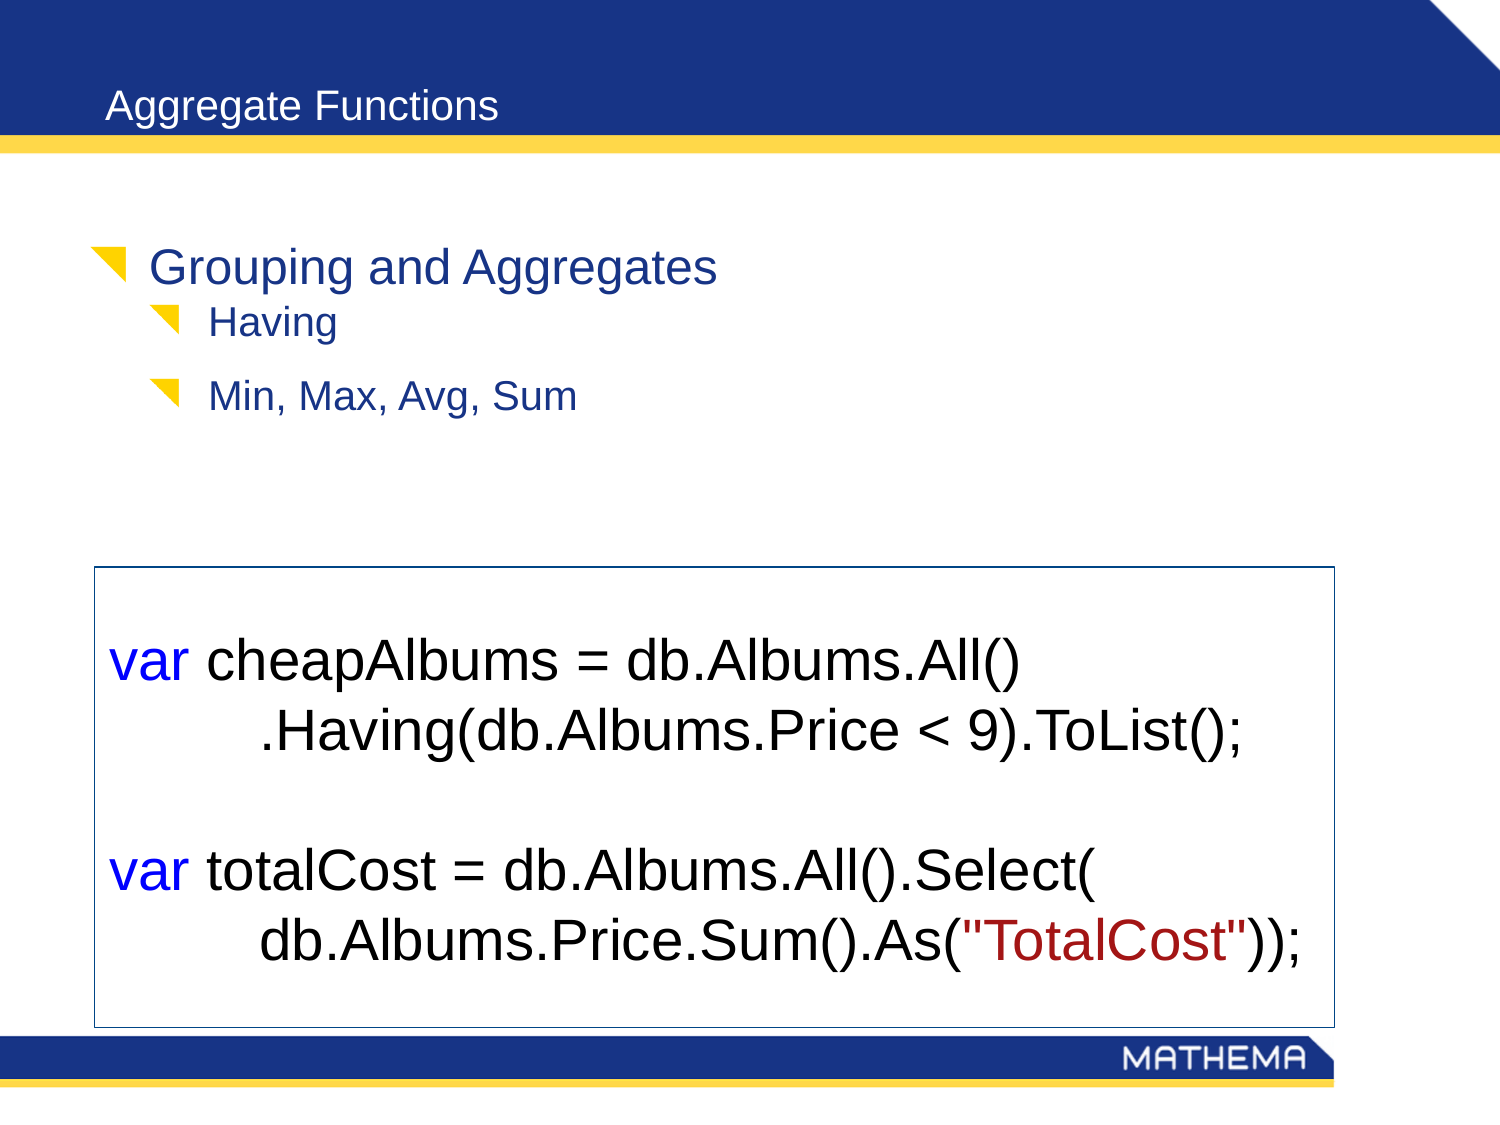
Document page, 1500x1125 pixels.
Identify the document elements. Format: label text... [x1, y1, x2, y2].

title Aggregate Functions [75, 9, 1426, 198]
picture [0, 0, 1500, 1125]
list Grouping and Aggregates Having Min, Max, Avg, Sum [75, 227, 1426, 970]
text_box var cheapAlbums = db.Albums.All() .Having(db.Albums.Price < 9).ToList(); var totalCost = db.Albums.All().Select( db.Albums.Price.Sum().As("TotalCost")); [94, 566, 1335, 1028]
